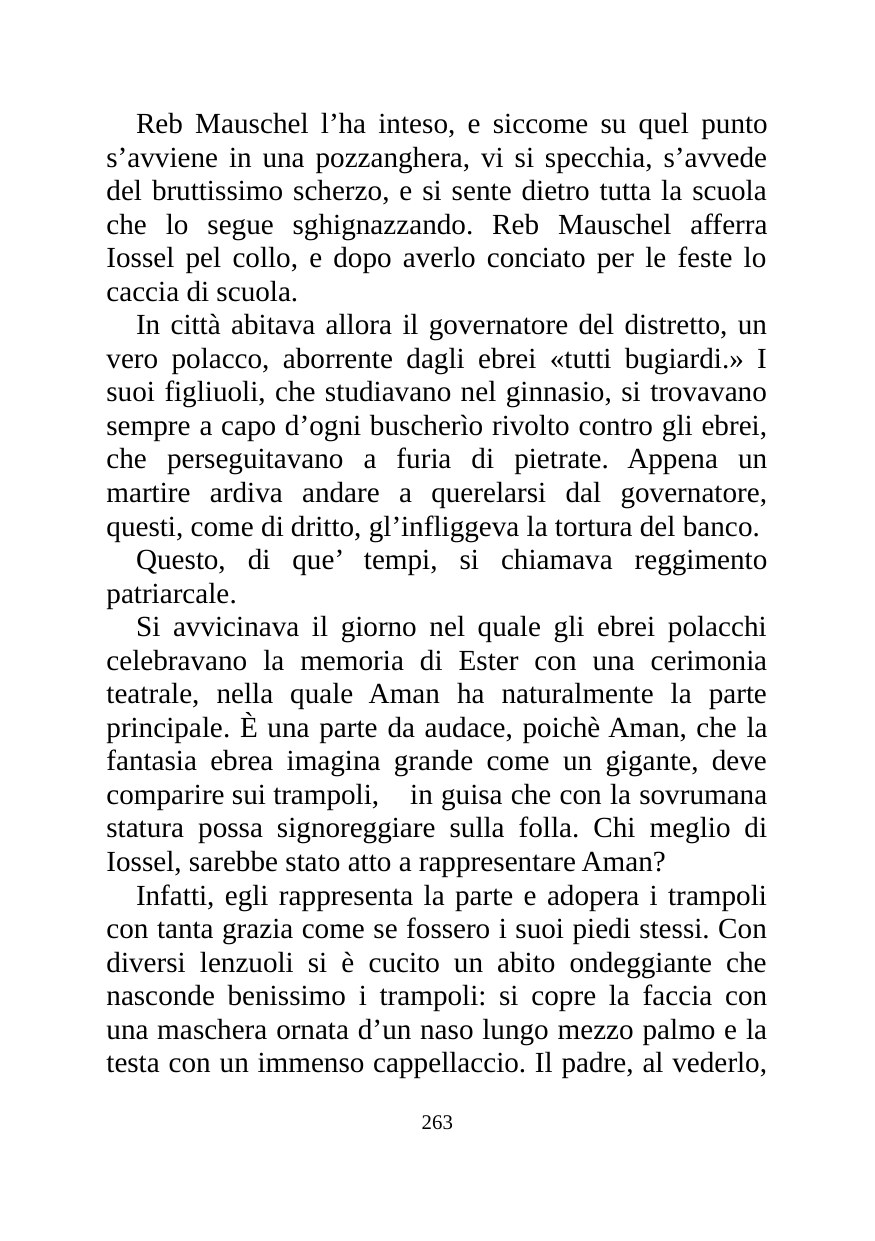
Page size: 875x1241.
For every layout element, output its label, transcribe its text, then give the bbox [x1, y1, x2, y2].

text In città abitava allora il governatore del distretto, un vero polacco, aborrente dagli ebrei «tutti bugiardi.» I suoi figliuoli, che studiavano nel ginnasio, si trovavano sempre a capo d’ogni buscherìo rivolto contro gli ebrei, che perseguitavano a furia di pietrate. Appena un martire ardiva andare a querelarsi dal governatore, questi, come di dritto, gl’infliggeva la tortura del banco. [106, 307, 768, 542]
text Si avvicinava il giorno nel quale gli ebrei polacchi celebravano la memoria di Ester con una cerimonia teatrale, nella quale Aman ha naturalmente la parte principale. È una parte da audace, poichè Aman, che la fantasia ebrea imagina grande come un gigante, deve comparire sui trampoli, in guisa che con la sovrumana statura possa signoreggiare sulla folla. Chi meglio di Iossel, sarebbe stato atto a rappresentare Aman? [106, 609, 768, 878]
text Infatti, egli rappresenta la parte e adopera i trampoli con tanta grazia come se fossero i suoi piedi stessi. Con diversi lenzuoli si è cucito un abito ondeggiante che nasconde benissimo i trampoli: si copre la faccia con una maschera ornata d’un naso lungo mezzo palmo e la testa con un immenso cappellaccio. Il padre, al vederlo, [106, 878, 768, 1079]
text Reb Mauschel l’ha inteso, e siccome su quel punto s’avviene in una pozzanghera, vi si specchia, s’avvede del bruttissimo scherzo, e si sente dietro tutta la scuola che lo segue sghignazzando. Reb Mauschel afferra Iossel pel collo, e dopo averlo conciato per le feste lo caccia di scuola. [106, 106, 768, 307]
text Questo, di que’ tempi, si chiamava reggimento patriarcale. [106, 542, 768, 609]
